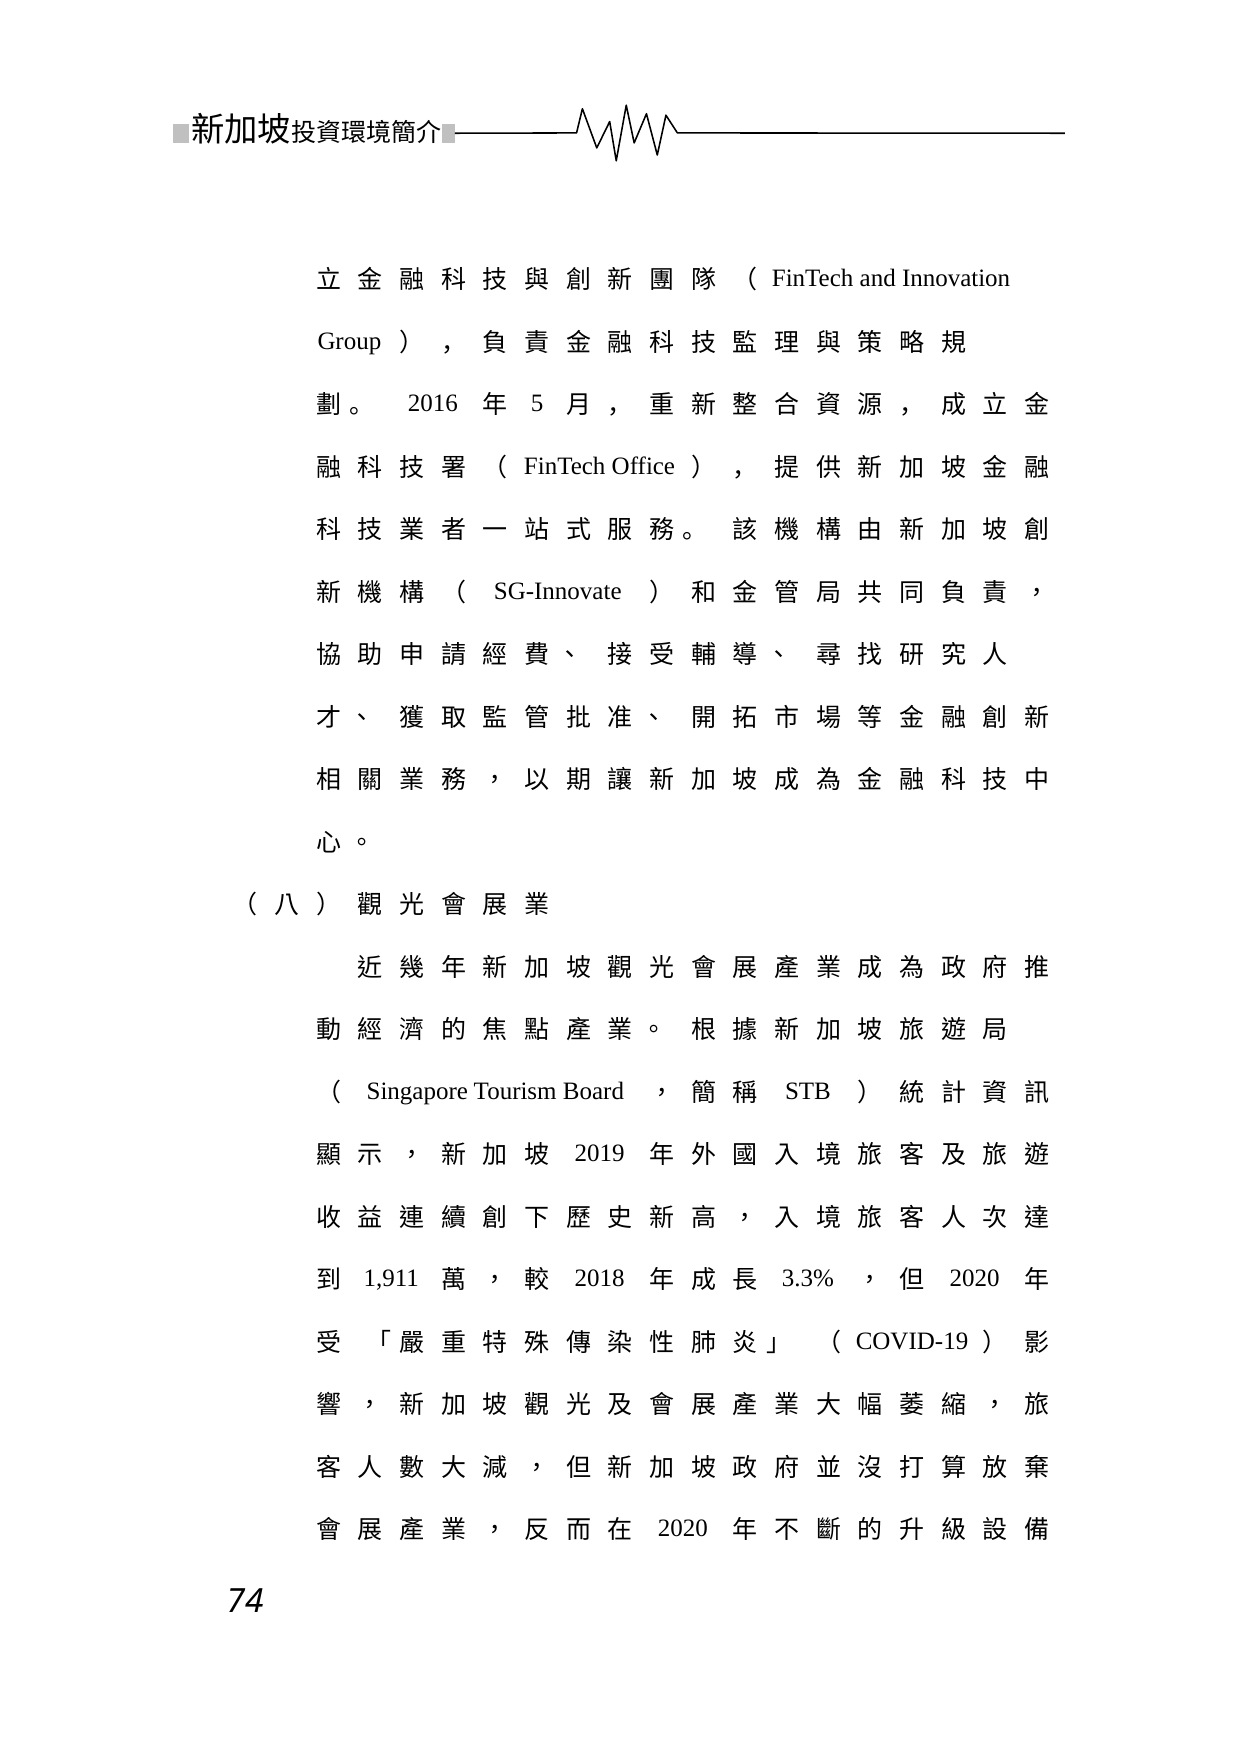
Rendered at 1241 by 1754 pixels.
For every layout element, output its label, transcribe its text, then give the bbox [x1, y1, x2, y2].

text 立金融科技與創新團隊（FinTech and Innovation Group），負責金融科技監理與策略規劃。2016年5月，重新整合資源，成立金融科技署（FinTech Office），提供新加坡金融科技業者一站式服務。該機構由新加坡創新機構（SG-Innovate）和金管局共同負責，協助申請經費、接受輔導、尋找研究人才、獲取監管批准、開拓市場等金融創新相關業務，以期讓新加坡成為金融科技中心。 [281, 236, 1058, 861]
text （八）觀光會展業 [207, 861, 1058, 924]
text 近幾年新加坡觀光會展產業成為政府推動經濟的焦點產業。根據新加坡旅遊局（Singapore Tourism Board，簡稱STB）統計資訊顯示，新加坡2019年外國入境旅客及旅遊收益連續創下歷史新高，入境旅客人次達到1,911萬，較2018年成長3.3%，但2020年受「嚴重特殊傳染性肺炎」（COVID-19）影響，新加坡觀光及會展產業大幅萎縮，旅客人數大減，但新加坡政府並沒打算放棄會展產業，反而在2020年不斷的升級設備 [281, 924, 1058, 1549]
